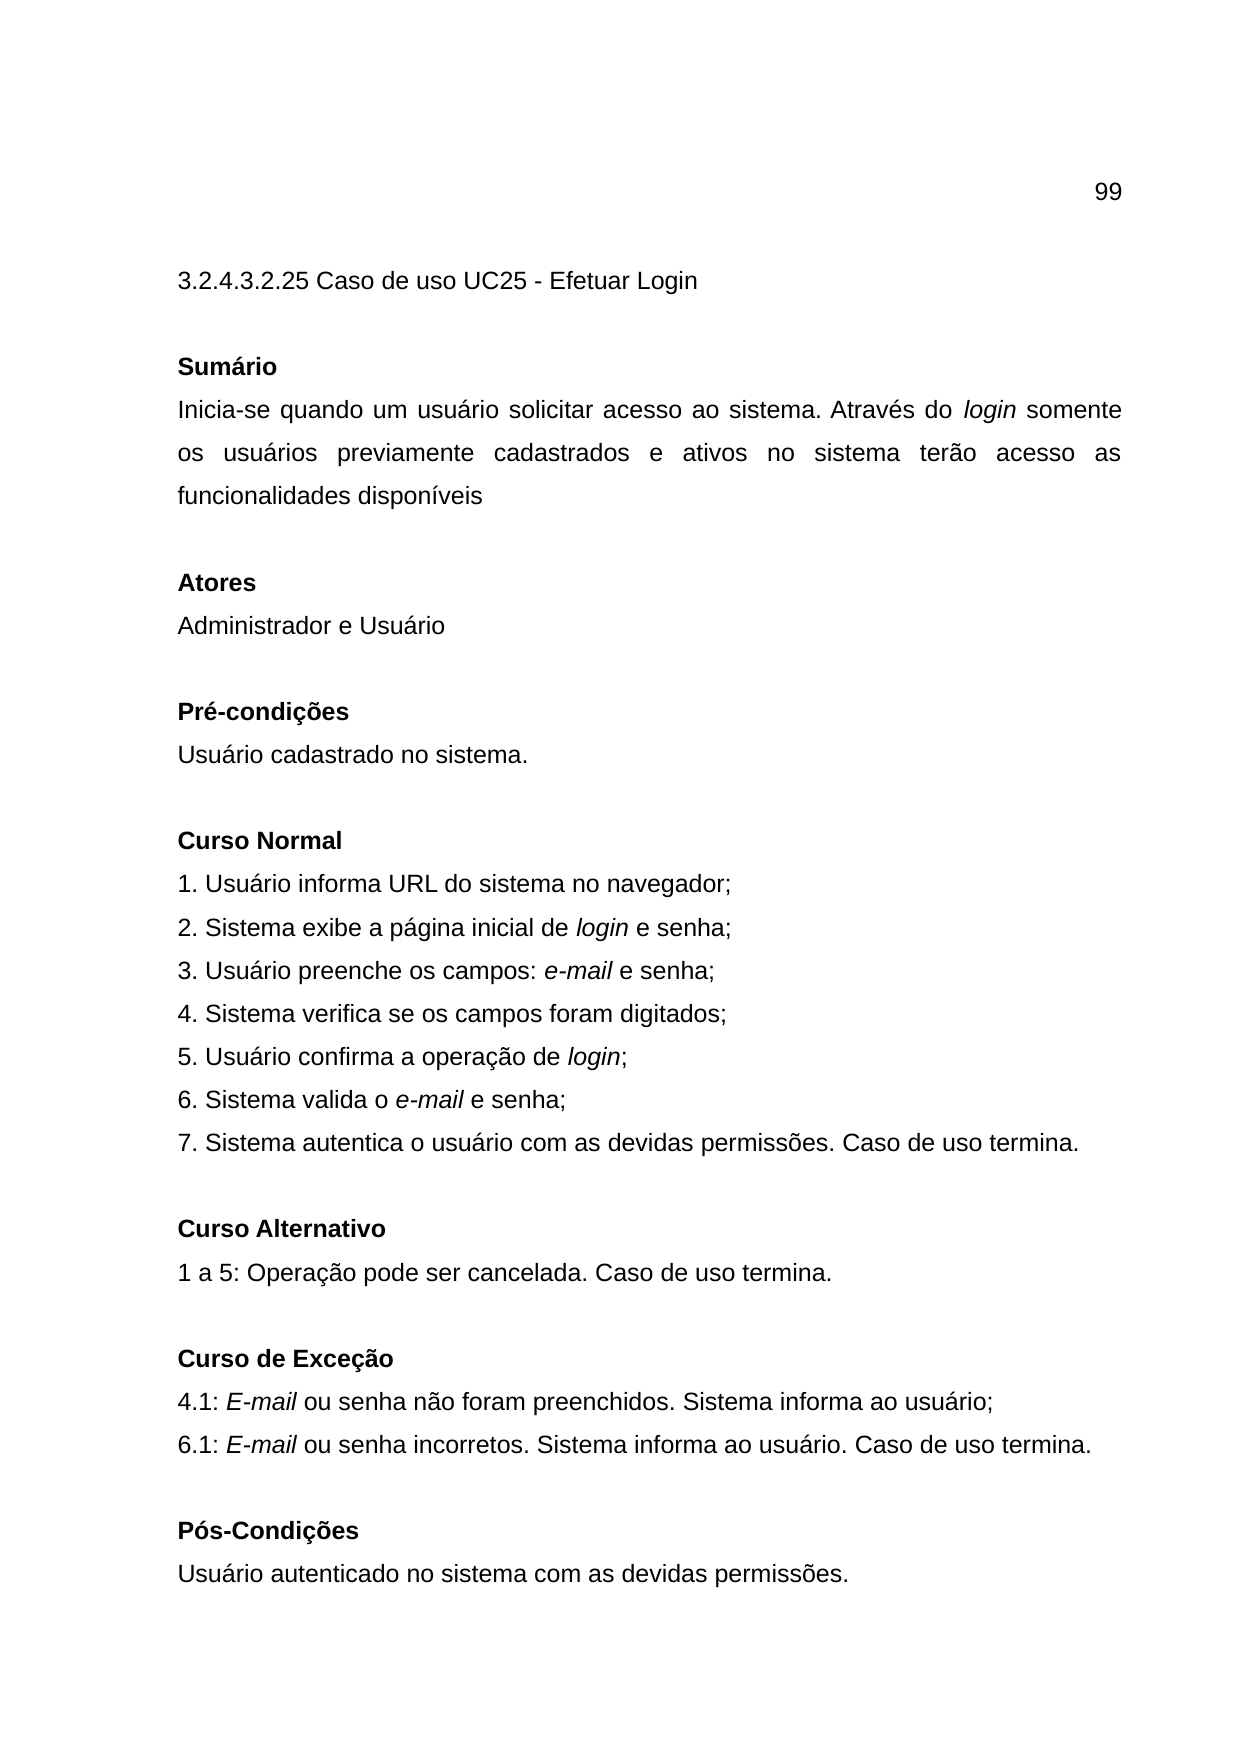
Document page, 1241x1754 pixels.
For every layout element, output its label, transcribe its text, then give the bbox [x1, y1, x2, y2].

text 3. Usuário preenche os campos: e-mail e senha; [177, 956, 1122, 984]
text 2. Sistema exibe a página inicial de login e senha; [177, 913, 1122, 941]
text Sumário [177, 352, 1122, 381]
text 6. Sistema valida o e-mail e senha; [177, 1085, 1122, 1114]
text 5. Usuário confirma a operação de login; [177, 1042, 1122, 1071]
text Usuário autenticado no sistema com as devidas permissões. [177, 1559, 1122, 1588]
text 7. Sistema autentica o usuário com as devidas permissões. Caso de uso termina. [177, 1128, 1122, 1157]
text Curso Alternativo [177, 1214, 1122, 1243]
text 3.2.4.3.2.25 Caso de uso UC25 - Efetuar Login [177, 266, 1122, 294]
text 1 a 5: Operação pode ser cancelada. Caso de uso termina. [177, 1258, 1122, 1286]
text Usuário cadastrado no sistema. [177, 740, 1122, 769]
text Pré-condições [177, 697, 1122, 726]
text 4.1: E-mail ou senha não foram preenchidos. Sistema informa ao usuário; [177, 1387, 1122, 1416]
text Administrador e Usuário [177, 611, 1122, 639]
text Inicia-se quando um usuário solicitar acesso ao sistema. Através do login somente os usuários previamente cadastrados e ativos no sistema terão acesso as funcionalidades disponíveis [177, 395, 1122, 510]
text Atores [177, 568, 1122, 596]
text 4. Sistema verifica se os campos foram digitados; [177, 999, 1122, 1028]
text 1. Usuário informa URL do sistema no navegador; [177, 869, 1122, 898]
text 6.1: E-mail ou senha incorretos. Sistema informa ao usuário. Caso de uso termina. [177, 1430, 1122, 1459]
text Pós-Condições [177, 1516, 1122, 1545]
text Curso de Exceção [177, 1344, 1122, 1373]
text Curso Normal [177, 826, 1122, 855]
